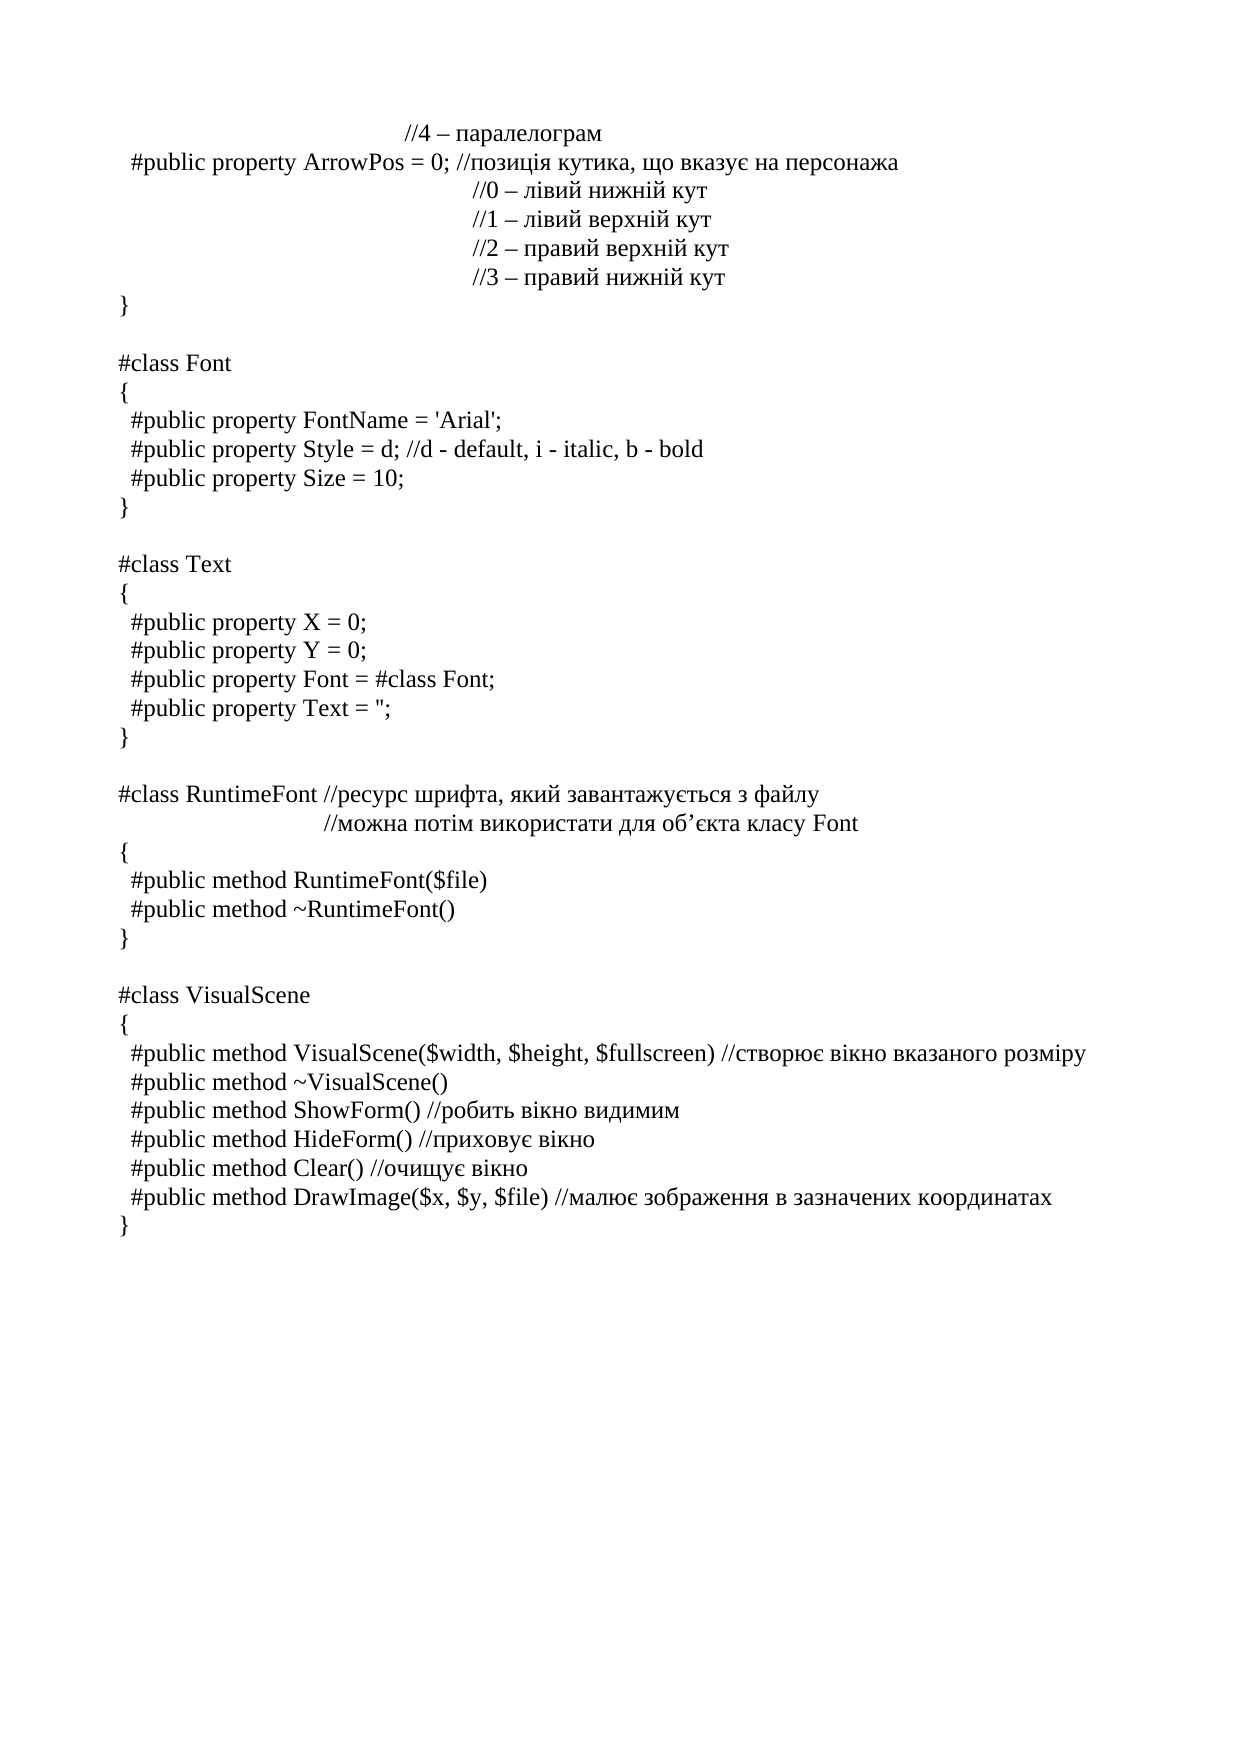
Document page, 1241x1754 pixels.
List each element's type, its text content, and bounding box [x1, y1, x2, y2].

text { [118, 837, 1122, 866]
text #public property Text = ''; [118, 693, 1122, 722]
text #public property Style = d; //d - default, i - italic, b - bold [118, 434, 1122, 463]
text #public method ~RuntimeFont() [118, 894, 1122, 923]
text } [118, 291, 1122, 319]
text } [118, 923, 1122, 952]
text #class Text [118, 549, 1122, 578]
text { [118, 578, 1122, 607]
text #public method ShowForm() //робить вікно видимим [118, 1096, 1122, 1124]
text #public property ArrowPos = 0; //позиція кутика, що вказує на персонажа [118, 147, 1122, 176]
text #public method VisualScene($width, $height, $fullscreen) //створює вікно вказаного розміру [118, 1038, 1122, 1067]
text #public method HideForm() //приховує вікно [118, 1124, 1122, 1153]
text #public method RuntimeFont($file) [118, 866, 1122, 894]
text //2 – правий верхній кут [118, 233, 1122, 262]
text //4 – паралелограм [118, 118, 1122, 147]
text //можна потім використати для об’єкта класу Font [118, 808, 1122, 837]
text #class VisualScene [118, 981, 1122, 1009]
text } [118, 492, 1122, 521]
text } [118, 1211, 1122, 1239]
text #public method Clear() //очищує вікно [118, 1153, 1122, 1182]
text { [118, 1009, 1122, 1038]
text #public property Font = #class Font; [118, 664, 1122, 693]
text #public method ~VisualScene() [118, 1067, 1122, 1096]
text { [118, 377, 1122, 406]
text #public property FontName = 'Arial'; [118, 406, 1122, 434]
text #public method DrawImage($x, $y, $file) //малює зображення в зазначених координатах [118, 1182, 1122, 1211]
text } [118, 722, 1122, 751]
text //0 – лівий нижній кут [118, 176, 1122, 204]
text #class Font [118, 348, 1122, 377]
text //3 – правий нижній кут [118, 262, 1122, 291]
text #public property X = 0; [118, 607, 1122, 636]
text //1 – лівий верхній кут [118, 204, 1122, 233]
text #public property Size = 10; [118, 463, 1122, 492]
text #public property Y = 0; [118, 636, 1122, 664]
text #class RuntimeFont //ресурс шрифта, який завантажується з файлу [118, 779, 1122, 808]
